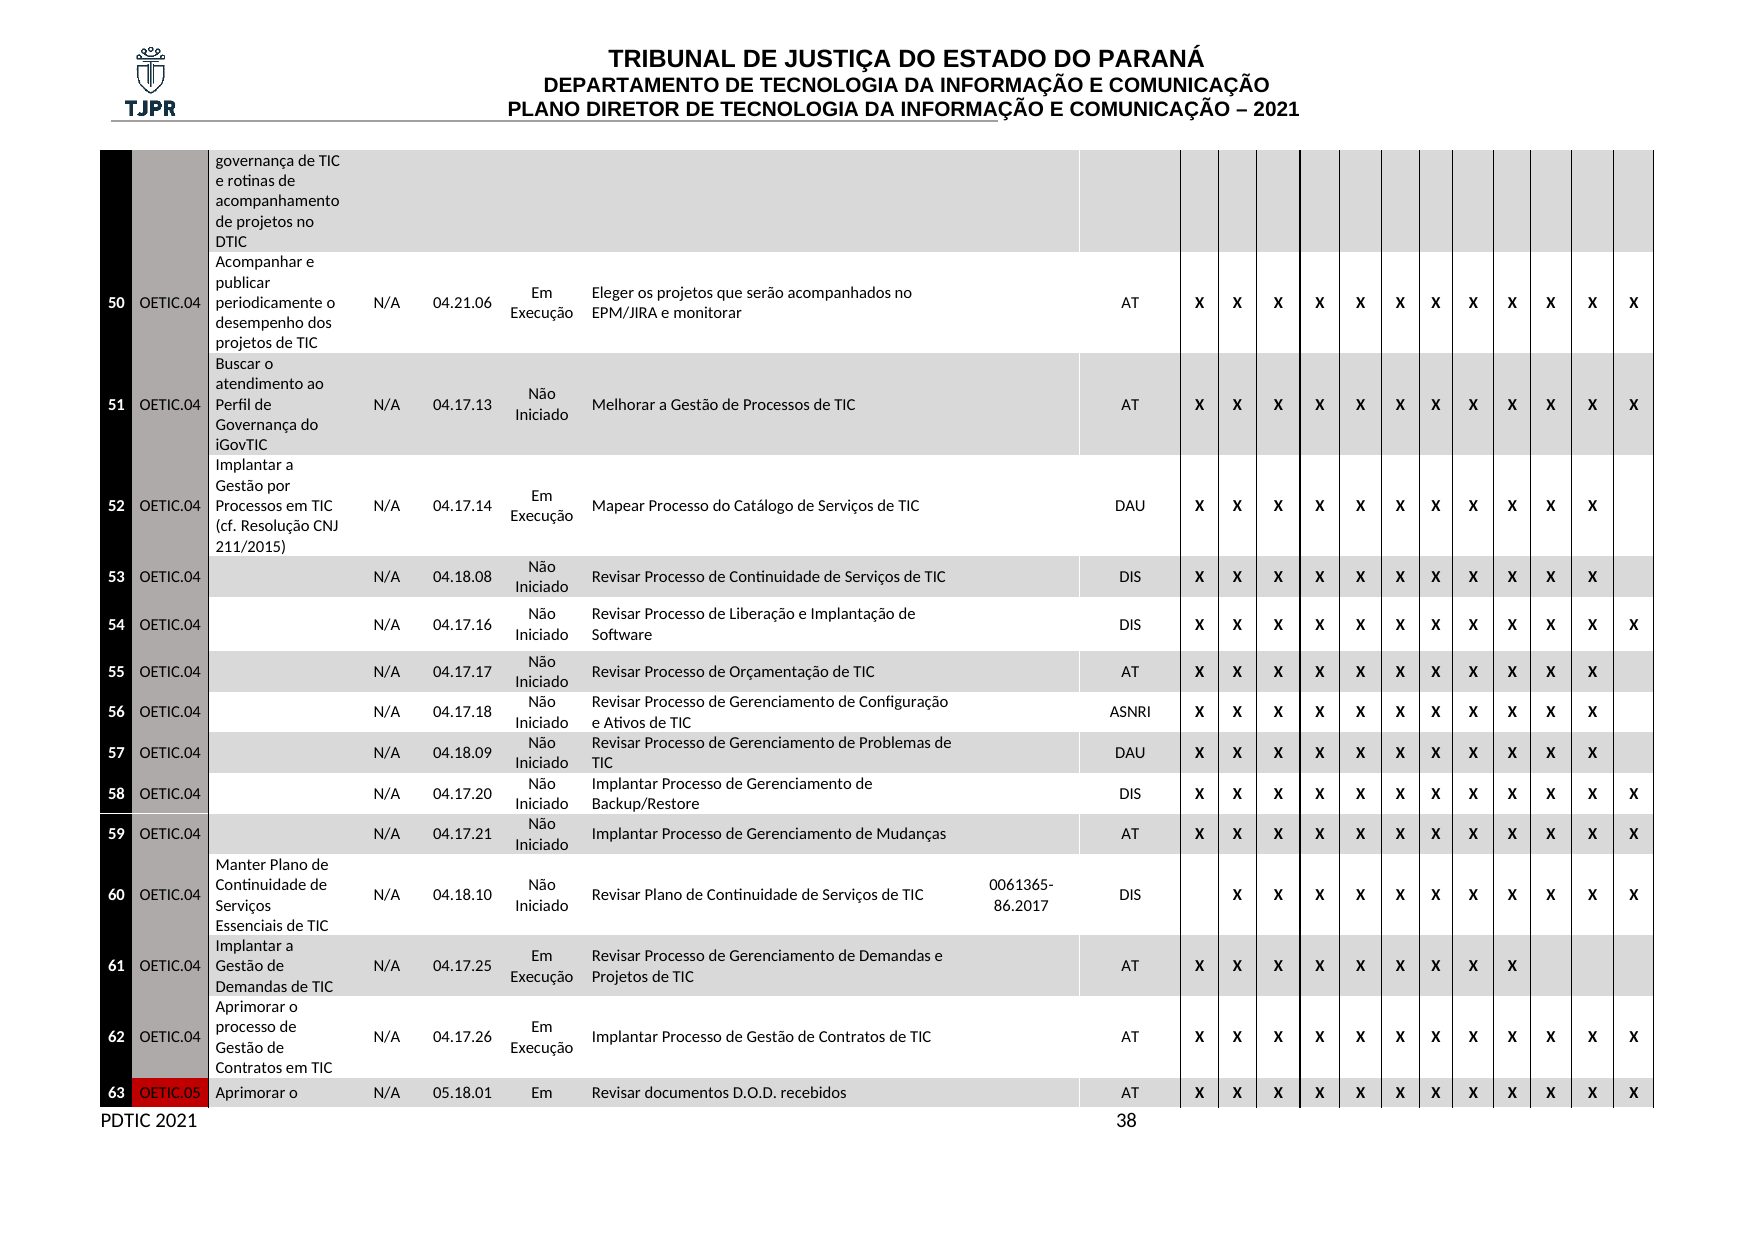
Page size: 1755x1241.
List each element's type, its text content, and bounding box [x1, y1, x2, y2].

table_cell X [1453, 597, 1493, 651]
table_cell X [1420, 252, 1452, 353]
table_cell [1614, 732, 1653, 773]
table_cell Revisar Plano de Continuidade de Serviços de TIC [584, 854, 963, 935]
table_cell N/A [348, 854, 426, 935]
table_cell X [1494, 651, 1530, 692]
table_cell Não Iniciado [499, 692, 584, 732]
table_cell X [1219, 252, 1256, 353]
table_cell X [1257, 814, 1299, 854]
table_cell X [1181, 814, 1218, 854]
table_cell X [1219, 814, 1256, 854]
table_cell X [1531, 773, 1571, 813]
table_cell [963, 252, 1079, 353]
table_cell Implantar a Gestão por Processos em TIC (cf. Resolução CNJ 211/2015) [209, 455, 348, 556]
table_cell X [1614, 353, 1653, 455]
table_cell X [1181, 252, 1218, 353]
table_cell 57 [100, 732, 132, 773]
table_cell X [1340, 252, 1381, 353]
table_cell N/A [348, 597, 426, 651]
table_cell 50 [100, 252, 132, 353]
table_cell X [1257, 935, 1299, 996]
table_cell X [1181, 773, 1218, 813]
table_cell X [1531, 556, 1571, 597]
table_cell X [1531, 996, 1571, 1078]
table_cell X [1572, 556, 1613, 597]
table_cell DAU [1080, 732, 1180, 773]
table_cell X [1301, 996, 1339, 1078]
table_cell [209, 597, 348, 651]
table_cell X [1494, 556, 1530, 597]
table_cell X [1257, 556, 1299, 597]
table_cell X [1420, 597, 1452, 651]
table_cell Melhorar a Gestão de Processos de TIC [584, 353, 963, 455]
table_cell X [1531, 353, 1571, 455]
table_cell N/A [348, 353, 426, 455]
table_cell [100, 150, 132, 252]
table_cell Em Execução [499, 935, 584, 996]
table_cell X [1453, 732, 1493, 773]
table_cell X [1382, 814, 1419, 854]
table_cell X [1614, 996, 1653, 1078]
table_cell OETIC.04 [132, 692, 208, 732]
table_cell X [1340, 935, 1381, 996]
table_cell X [1494, 252, 1530, 353]
table_cell Mapear Processo do Catálogo de Serviços de TIC [584, 455, 963, 556]
table_cell 59 [100, 814, 132, 854]
table_cell [1181, 150, 1218, 252]
table_cell X [1531, 252, 1571, 353]
table_cell 55 [100, 651, 132, 692]
table_cell Em Execução [499, 455, 584, 556]
table_cell [1382, 150, 1419, 252]
table_cell X [1382, 692, 1419, 732]
table_cell [963, 732, 1079, 773]
table_cell X [1301, 556, 1339, 597]
table_cell X [1181, 556, 1218, 597]
table_cell OETIC.04 [132, 854, 208, 935]
table_cell [209, 651, 348, 692]
table_cell 04.17.25 [426, 935, 499, 996]
table_cell X [1531, 597, 1571, 651]
table_cell X [1181, 455, 1218, 556]
table_cell X [1219, 996, 1256, 1078]
table_cell X [1382, 252, 1419, 353]
table_cell 04.17.14 [426, 455, 499, 556]
table_cell X [1531, 732, 1571, 773]
table_cell X [1301, 854, 1339, 935]
table_cell Não Iniciado [499, 854, 584, 935]
table_cell [963, 455, 1079, 556]
table_cell X [1301, 651, 1339, 692]
table_cell [963, 556, 1079, 597]
table_cell X [1257, 651, 1299, 692]
table_cell X [1181, 732, 1218, 773]
table_cell Implantar Processo de Gerenciamento de Backup/Restore [584, 773, 963, 813]
table_cell Não Iniciado [499, 732, 584, 773]
table_cell X [1531, 455, 1571, 556]
table_cell X [1494, 935, 1530, 996]
table_cell X [1453, 692, 1493, 732]
table_cell [1614, 935, 1653, 996]
table_cell X [1257, 996, 1299, 1078]
table_cell [1181, 854, 1218, 935]
table_cell Aprimorar o processo de Gestão de Contratos em TIC [209, 996, 348, 1078]
table_cell [963, 150, 1079, 252]
table_cell [1257, 150, 1299, 252]
table_cell 04.17.17 [426, 651, 499, 692]
table_cell DIS [1080, 556, 1180, 597]
table_cell [1219, 150, 1256, 252]
table_cell X [1301, 1078, 1339, 1107]
table_cell Eleger os projetos que serão acompanhados no EPM/JIRA e monitorar [584, 252, 963, 353]
table_cell X [1572, 814, 1613, 854]
table_cell X [1301, 814, 1339, 854]
table_cell X [1301, 732, 1339, 773]
table_cell [1572, 150, 1613, 252]
table_cell 04.17.21 [426, 814, 499, 854]
table_cell N/A [348, 814, 426, 854]
table_cell X [1572, 692, 1613, 732]
table_cell 58 [100, 773, 132, 813]
table_cell 60 [100, 854, 132, 935]
table_cell AT [1080, 1078, 1180, 1107]
table_cell 52 [100, 455, 132, 556]
table_cell N/A [348, 935, 426, 996]
table_cell [963, 353, 1079, 455]
table_cell X [1340, 692, 1381, 732]
table_cell X [1219, 597, 1256, 651]
table_cell OETIC.04 [132, 455, 208, 556]
table_cell X [1494, 732, 1530, 773]
table_cell X [1219, 353, 1256, 455]
table_cell [963, 773, 1079, 813]
table_cell X [1420, 556, 1452, 597]
table_cell X [1572, 732, 1613, 773]
table_cell 04.18.08 [426, 556, 499, 597]
table_cell N/A [348, 252, 426, 353]
table_cell Aprimorar o [209, 1078, 348, 1107]
table_cell X [1382, 455, 1419, 556]
table_cell X [1340, 353, 1381, 455]
table_cell X [1301, 773, 1339, 813]
table_cell 04.17.18 [426, 692, 499, 732]
table_cell 56 [100, 692, 132, 732]
table_cell X [1301, 692, 1339, 732]
table_cell X [1301, 353, 1339, 455]
table_cell X [1382, 935, 1419, 996]
table_cell 04.17.13 [426, 353, 499, 455]
table_cell [209, 692, 348, 732]
table_cell 54 [100, 597, 132, 651]
table_cell X [1572, 773, 1613, 813]
table_cell X [1301, 935, 1339, 996]
table_cell X [1340, 732, 1381, 773]
table_cell 0061365-86.2017 [963, 854, 1079, 935]
table_cell X [1340, 556, 1381, 597]
table_cell X [1420, 651, 1452, 692]
table_cell X [1420, 854, 1452, 935]
table_cell X [1340, 814, 1381, 854]
table_cell X [1219, 692, 1256, 732]
table_cell X [1453, 252, 1493, 353]
table_cell AT [1080, 252, 1180, 353]
table_cell X [1614, 1078, 1653, 1107]
table_cell N/A [348, 732, 426, 773]
table_cell X [1382, 773, 1419, 813]
table_cell Revisar Processo de Liberação e Implantação de Software [584, 597, 963, 651]
table_cell X [1257, 732, 1299, 773]
table_cell DIS [1080, 597, 1180, 651]
table_cell Revisar documentos D.O.D. recebidos [584, 1078, 963, 1107]
table_cell 61 [100, 935, 132, 996]
table_cell OETIC.04 [132, 252, 208, 353]
table_cell 53 [100, 556, 132, 597]
table_cell Implantar Processo de Gestão de Contratos de TIC [584, 996, 963, 1078]
table_cell X [1572, 455, 1613, 556]
table_cell Não Iniciado [499, 353, 584, 455]
table_cell Não Iniciado [499, 814, 584, 854]
table_cell X [1219, 773, 1256, 813]
table_cell [1301, 150, 1339, 252]
table_cell X [1181, 597, 1218, 651]
table_cell X [1494, 996, 1530, 1078]
table_cell X [1340, 455, 1381, 556]
table_cell X [1531, 651, 1571, 692]
table_cell X [1181, 1078, 1218, 1107]
table_cell [209, 556, 348, 597]
table_cell N/A [348, 455, 426, 556]
table_cell Não Iniciado [499, 556, 584, 597]
table_cell AT [1080, 996, 1180, 1078]
table_cell OETIC.04 [132, 814, 208, 854]
table_cell OETIC.04 [132, 935, 208, 996]
table_cell X [1340, 1078, 1381, 1107]
table_cell 04.21.06 [426, 252, 499, 353]
table_cell [963, 814, 1079, 854]
table_cell Em [499, 1078, 584, 1107]
table_cell OETIC.04 [132, 996, 208, 1078]
table_cell Buscar o atendimento ao Perfil de Governança do iGovTIC [209, 353, 348, 455]
table_cell X [1420, 996, 1452, 1078]
table_cell X [1257, 854, 1299, 935]
table_cell X [1453, 651, 1493, 692]
table_cell [963, 996, 1079, 1078]
table_cell [499, 150, 584, 252]
table_cell N/A [348, 556, 426, 597]
table_cell X [1181, 353, 1218, 455]
table_cell [209, 773, 348, 813]
table_cell X [1531, 814, 1571, 854]
table_cell X [1219, 854, 1256, 935]
table_cell X [1420, 1078, 1452, 1107]
table_cell X [1572, 996, 1613, 1078]
table_cell [963, 1078, 1079, 1107]
table_cell AT [1080, 651, 1180, 692]
table_cell X [1420, 935, 1452, 996]
table_cell [963, 597, 1079, 651]
table_cell X [1572, 651, 1613, 692]
table_cell X [1340, 597, 1381, 651]
table_cell [1614, 692, 1653, 732]
table_cell X [1181, 996, 1218, 1078]
table_cell OETIC.04 [132, 732, 208, 773]
table_cell [1340, 150, 1381, 252]
table_cell [132, 150, 208, 252]
table_cell X [1340, 773, 1381, 813]
table_cell X [1453, 1078, 1493, 1107]
table_cell X [1420, 353, 1452, 455]
table_cell X [1382, 556, 1419, 597]
table_cell N/A [348, 773, 426, 813]
table_cell Revisar Processo de Orçamentação de TIC [584, 651, 963, 692]
table_cell [1614, 556, 1653, 597]
table_cell X [1257, 252, 1299, 353]
table_cell [209, 814, 348, 854]
table_cell 62 [100, 996, 132, 1078]
table_cell X [1572, 1078, 1613, 1107]
table_cell [1614, 150, 1653, 252]
table_cell AT [1080, 814, 1180, 854]
table_cell X [1453, 814, 1493, 854]
table_cell [1531, 150, 1571, 252]
table_cell X [1494, 814, 1530, 854]
table_cell X [1219, 1078, 1256, 1107]
table_cell Revisar Processo de Continuidade de Serviços de TIC [584, 556, 963, 597]
table_cell Revisar Processo de Gerenciamento de Problemas de TIC [584, 732, 963, 773]
table_cell X [1301, 455, 1339, 556]
table_cell OETIC.04 [132, 556, 208, 597]
table_cell 04.17.20 [426, 773, 499, 813]
table_cell [426, 150, 499, 252]
table_cell [1614, 455, 1653, 556]
table_cell [1614, 651, 1653, 692]
table_cell X [1572, 252, 1613, 353]
table_cell X [1531, 854, 1571, 935]
table_cell [1531, 935, 1571, 996]
table_cell DAU [1080, 455, 1180, 556]
table_cell N/A [348, 996, 426, 1078]
table_cell AT [1080, 935, 1180, 996]
table_cell X [1382, 732, 1419, 773]
table_cell OETIC.04 [132, 651, 208, 692]
table_cell OETIC.04 [132, 353, 208, 455]
table_cell X [1301, 597, 1339, 651]
table_cell X [1453, 773, 1493, 813]
table_cell [1420, 150, 1452, 252]
table_cell Revisar Processo de Gerenciamento de Demandas e Projetos de TIC [584, 935, 963, 996]
table_cell X [1382, 597, 1419, 651]
table_cell X [1181, 692, 1218, 732]
table_cell DIS [1080, 854, 1180, 935]
table_cell OETIC.05 [132, 1078, 208, 1107]
table_cell AT [1080, 353, 1180, 455]
table_cell Não Iniciado [499, 651, 584, 692]
table_cell X [1257, 455, 1299, 556]
table_cell OETIC.04 [132, 597, 208, 651]
table_cell X [1219, 556, 1256, 597]
table_cell 05.18.01 [426, 1078, 499, 1107]
table_cell X [1420, 692, 1452, 732]
table_cell X [1531, 692, 1571, 732]
table_cell 04.17.26 [426, 996, 499, 1078]
table_cell X [1340, 854, 1381, 935]
table_cell X [1382, 651, 1419, 692]
table_cell Implantar Processo de Gerenciamento de Mudanças [584, 814, 963, 854]
table_cell X [1382, 854, 1419, 935]
table_cell 04.18.09 [426, 732, 499, 773]
table_cell Revisar Processo de Gerenciamento de Configuração e Ativos de TIC [584, 692, 963, 732]
table_cell X [1301, 252, 1339, 353]
table_cell [963, 651, 1079, 692]
table_cell X [1531, 1078, 1571, 1107]
table_cell Em Execução [499, 252, 584, 353]
table_cell N/A [348, 1078, 426, 1107]
table_cell X [1420, 814, 1452, 854]
table_cell Não Iniciado [499, 773, 584, 813]
table_cell X [1181, 935, 1218, 996]
table_cell X [1219, 455, 1256, 556]
table_cell 51 [100, 353, 132, 455]
table_cell N/A [348, 692, 426, 732]
table_cell X [1340, 651, 1381, 692]
table_cell X [1614, 252, 1653, 353]
table_cell X [1494, 455, 1530, 556]
table_cell X [1614, 597, 1653, 651]
table_cell Implantar a Gestão de Demandas de TIC [209, 935, 348, 996]
table_cell X [1453, 353, 1493, 455]
table_cell 04.17.16 [426, 597, 499, 651]
table_cell 63 [100, 1078, 132, 1107]
table_cell X [1572, 854, 1613, 935]
table_cell X [1420, 455, 1452, 556]
table_cell X [1494, 1078, 1530, 1107]
table_cell ASNRI [1080, 692, 1180, 732]
table_cell X [1219, 651, 1256, 692]
table_cell [963, 692, 1079, 732]
table_cell Não Iniciado [499, 597, 584, 651]
table_cell X [1257, 773, 1299, 813]
table_cell [209, 732, 348, 773]
table_cell N/A [348, 651, 426, 692]
table_cell [1572, 935, 1613, 996]
table_cell X [1257, 692, 1299, 732]
table_cell Acompanhar e publicar periodicamente o desempenho dos projetos de TIC [209, 252, 348, 353]
table_cell X [1219, 732, 1256, 773]
table_cell X [1382, 353, 1419, 455]
table_cell X [1382, 1078, 1419, 1107]
table_cell [1080, 150, 1180, 252]
table_cell X [1494, 353, 1530, 455]
table_cell X [1257, 597, 1299, 651]
table_cell X [1494, 692, 1530, 732]
table_cell X [1494, 597, 1530, 651]
table_cell X [1614, 814, 1653, 854]
table_cell X [1420, 773, 1452, 813]
table_cell [1453, 150, 1493, 252]
table_cell [963, 935, 1079, 996]
table_cell X [1420, 732, 1452, 773]
table_cell OETIC.04 [132, 773, 208, 813]
table_cell X [1340, 996, 1381, 1078]
table_cell X [1257, 353, 1299, 455]
table_cell [1494, 150, 1530, 252]
table_cell X [1453, 556, 1493, 597]
table_cell X [1181, 651, 1218, 692]
table_cell X [1382, 996, 1419, 1078]
table_cell X [1453, 996, 1493, 1078]
table_cell X [1453, 935, 1493, 996]
table_cell Manter Plano de Continuidade de Serviços Essenciais de TIC [209, 854, 348, 935]
table_cell X [1494, 854, 1530, 935]
table_cell 04.18.10 [426, 854, 499, 935]
table_cell X [1494, 773, 1530, 813]
table_cell [584, 150, 963, 252]
table_cell X [1453, 455, 1493, 556]
table_cell X [1614, 854, 1653, 935]
table_cell X [1453, 854, 1493, 935]
table_cell X [1257, 1078, 1299, 1107]
table_cell DIS [1080, 773, 1180, 813]
table_cell X [1572, 597, 1613, 651]
table_cell governança de TIC e rotinas de acompanhamento de projetos no DTIC [209, 150, 348, 252]
table_cell X [1572, 353, 1613, 455]
table_cell Em Execução [499, 996, 584, 1078]
table_cell X [1219, 935, 1256, 996]
table_cell [348, 150, 426, 252]
table_cell X [1614, 773, 1653, 813]
